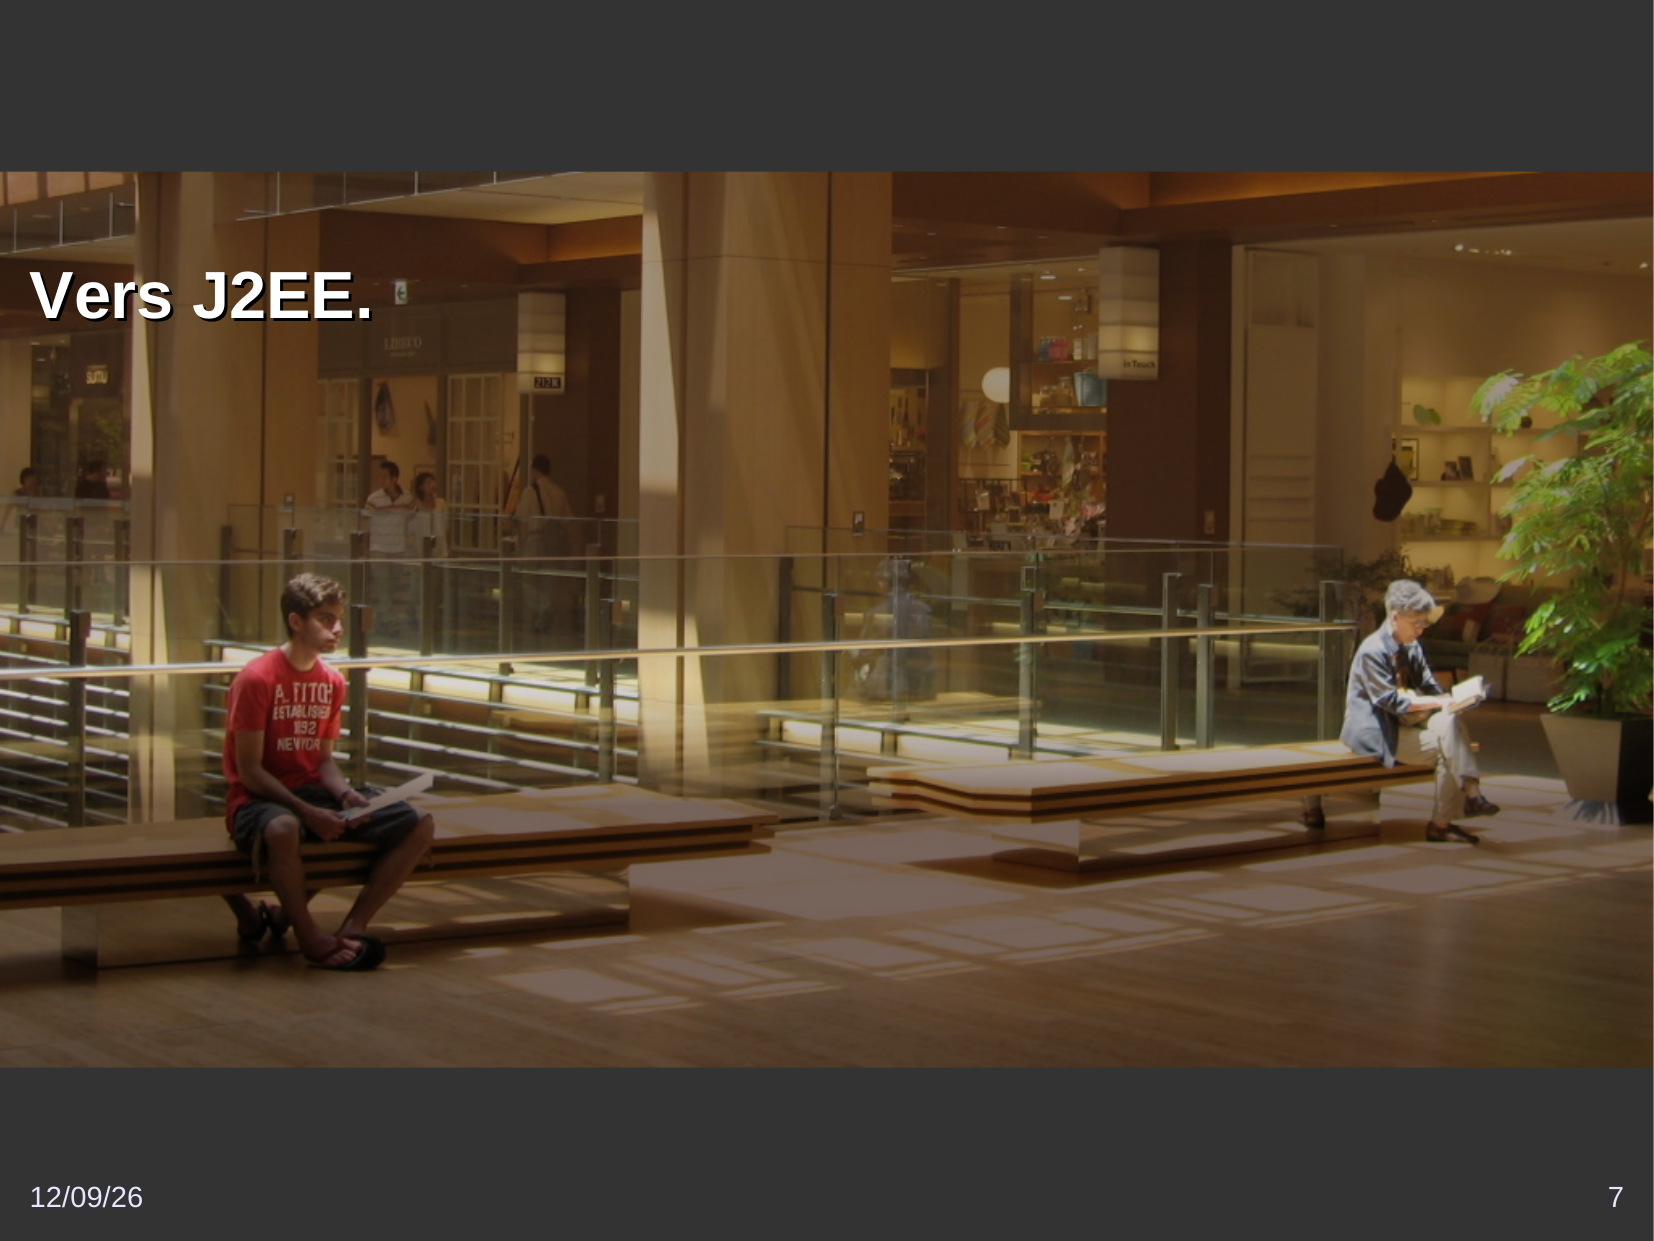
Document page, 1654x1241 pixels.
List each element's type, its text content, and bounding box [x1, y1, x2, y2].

picture [0, 0, 1654, 1241]
title Vers J2EE. [29, 206, 1506, 384]
